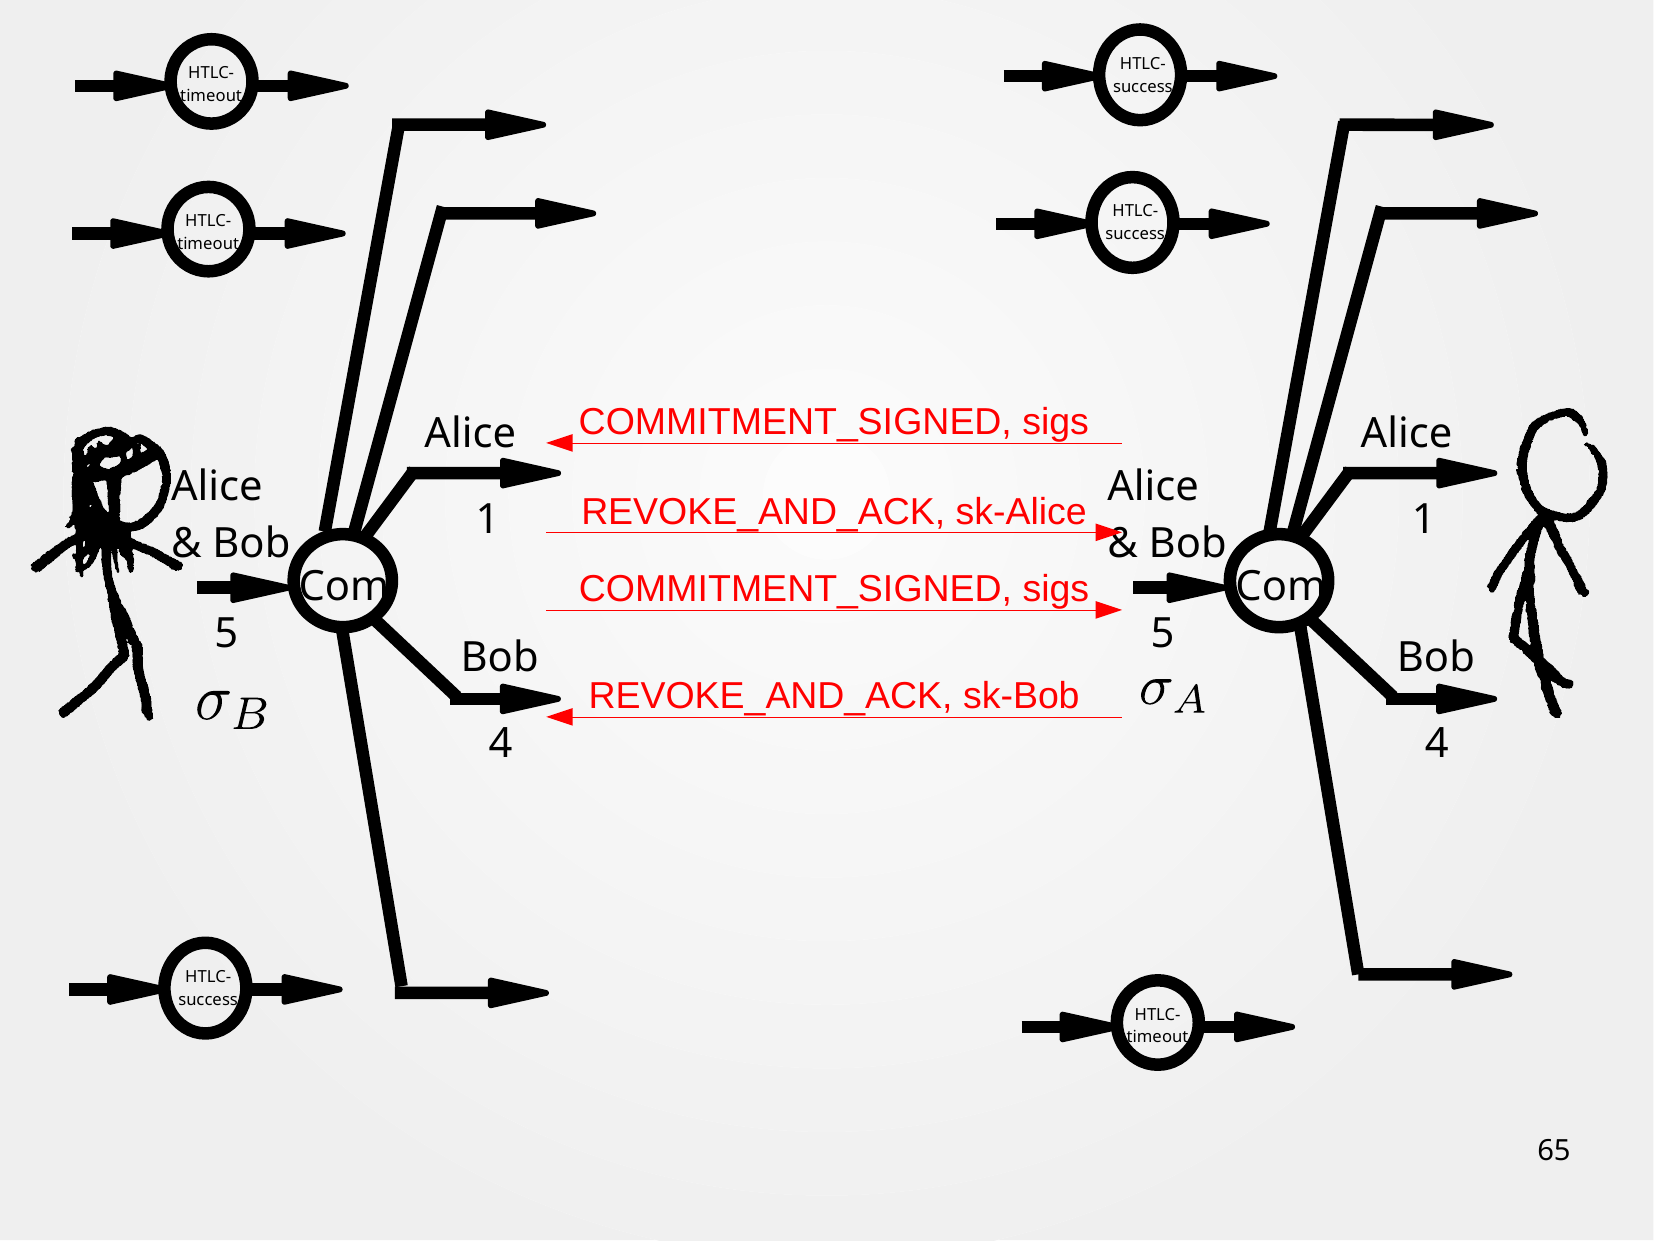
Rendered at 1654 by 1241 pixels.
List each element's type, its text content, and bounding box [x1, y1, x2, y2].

text_box HTLC-success [1089, 191, 1182, 247]
text_box 4 [473, 704, 537, 792]
text_box HTLC-success [1096, 43, 1190, 100]
picture [1483, 404, 1611, 721]
text_box 4 [1410, 704, 1474, 792]
text_box HTLC-success [161, 957, 255, 1013]
text_box 5 [1135, 595, 1191, 682]
picture [194, 690, 267, 729]
picture [29, 425, 185, 721]
text_box Alice [409, 395, 550, 483]
text_box Com [283, 547, 421, 663]
text_box Alice & Bob [1092, 448, 1266, 602]
picture [1138, 679, 1205, 713]
text_box Alice & Bob [185, 448, 330, 602]
text_box Alice [1345, 395, 1487, 483]
text_box Com [1220, 547, 1358, 663]
text_box Bob [1382, 619, 1493, 706]
text_box HTLC-timeout [161, 201, 255, 257]
text_box Bob [445, 619, 556, 706]
text_box HTLC-timeout [1111, 994, 1204, 1050]
text_box 1 [460, 483, 516, 568]
text_box HTLC-timeout [165, 53, 258, 109]
text_box 1 [1397, 483, 1452, 568]
text_box 5 [199, 595, 254, 682]
